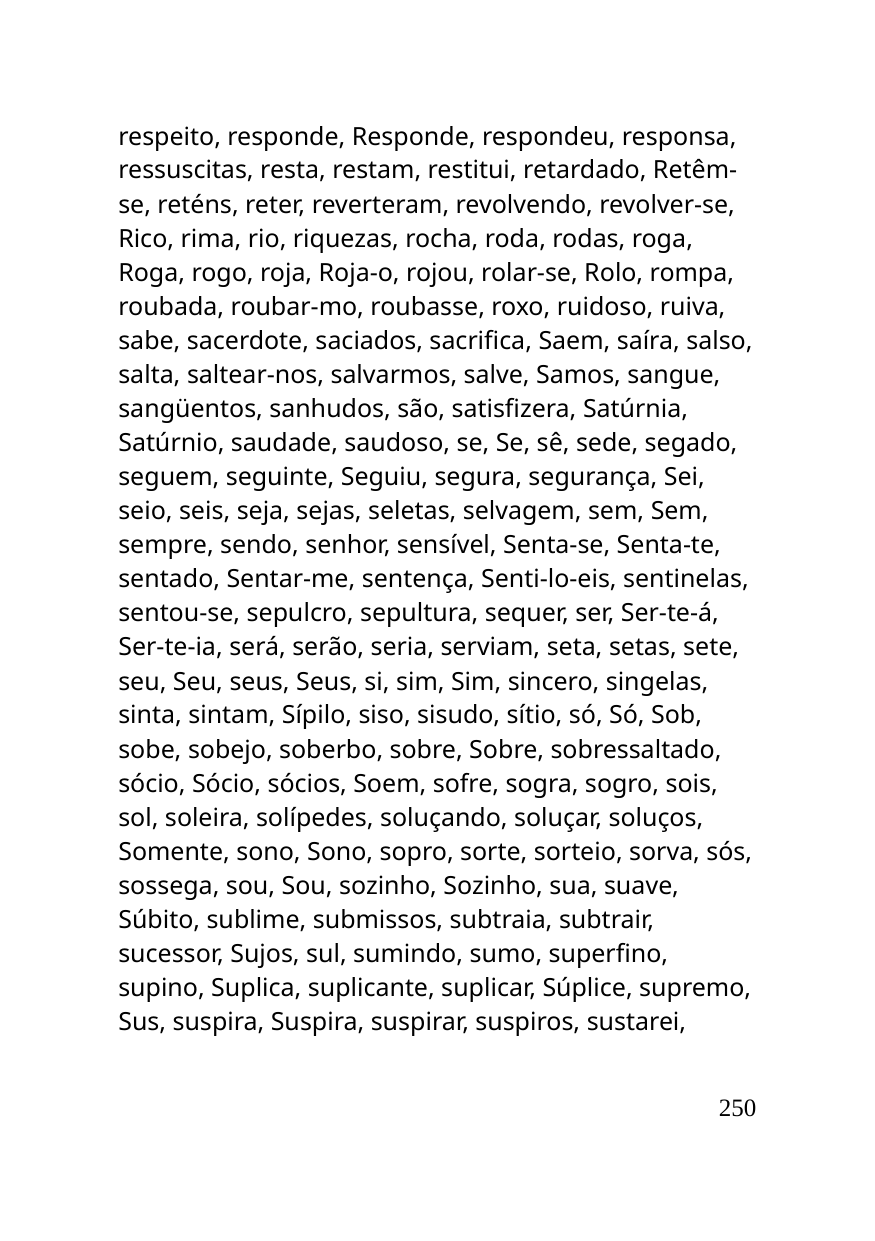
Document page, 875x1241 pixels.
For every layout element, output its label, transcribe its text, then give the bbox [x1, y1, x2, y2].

text respeito, responde, Responde, respondeu, responsa, ressuscitas, resta, restam, restitui, retardado, Retêm-se, reténs, reter, reverteram, revolvendo, revolver-se, Rico, rima, rio, riquezas, rocha, roda, rodas, roga, Roga, rogo, roja, Roja-o, rojou, rolar-se, Rolo, rompa, roubada, roubar-mo, roubasse, roxo, ruidoso, ruiva, sabe, sacerdote, saciados, sacrifica, Saem, saíra, salso, salta, saltear-nos, salvarmos, salve, Samos, sangue, sangüentos, sanhudos, são, satisfizera, Satúrnia, Satúrnio, saudade, saudoso, se, Se, sê, sede, segado, seguem, seguinte, Seguiu, segura, segurança, Sei, seio, seis, seja, sejas, seletas, selvagem, sem, Sem, sempre, sendo, senhor, sensível, Senta-se, Senta-te, sentado, Sentar-me, sentença, Senti-lo-eis, sentinelas, sentou-se, sepulcro, sepultura, sequer, ser, Ser-te-á, Ser-te-ia, será, serão, seria, serviam, seta, setas, sete, seu, Seu, seus, Seus, si, sim, Sim, sincero, singelas, sinta, sintam, Sípilo, siso, sisudo, sítio, só, Só, Sob, sobe, sobejo, soberbo, sobre, Sobre, sobressaltado, sócio, Sócio, sócios, Soem, sofre, sogra, sogro, sois, sol, soleira, solípedes, soluçando, soluçar, soluços, Somente, sono, Sono, sopro, sorte, sorteio, sorva, sós, sossega, sou, Sou, sozinho, Sozinho, sua, suave, Súbito, sublime, submissos, subtraia, subtrair, sucessor, Sujos, sul, sumindo, sumo, superfino, supino, Suplica, suplicante, suplicar, Súplice, supremo, Sus, suspira, Suspira, suspirar, suspiros, sustarei, [118, 118, 756, 1038]
